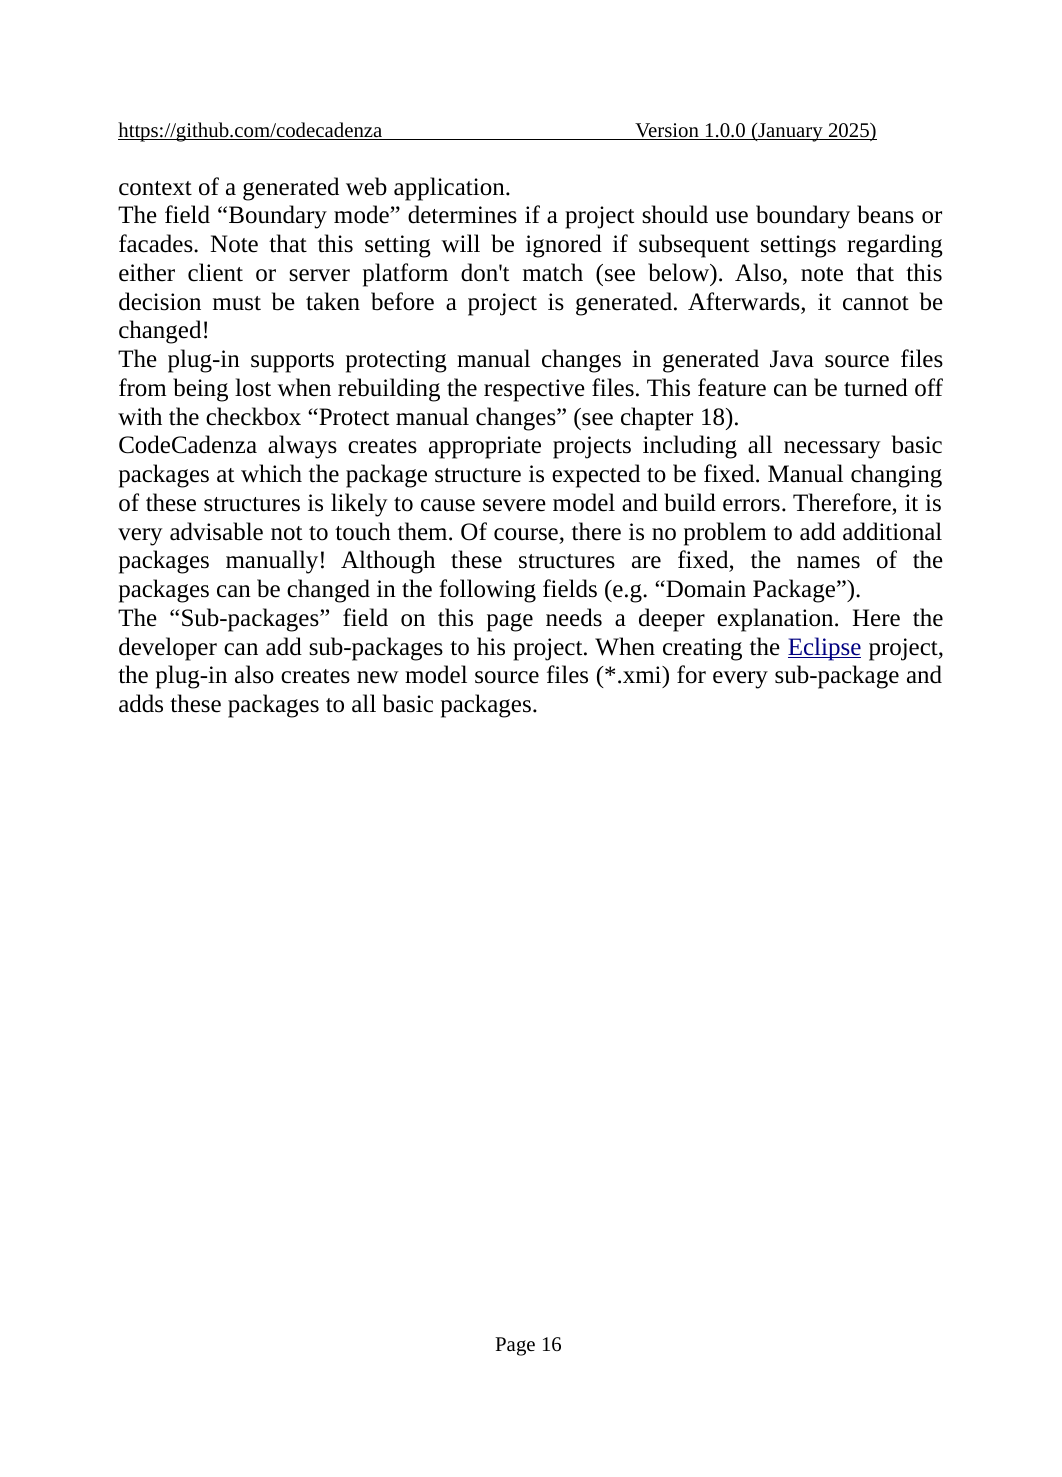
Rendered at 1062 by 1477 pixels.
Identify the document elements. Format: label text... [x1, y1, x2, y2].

text The field “Boundary mode” determines if a project should use boundary beans or facades. Note that this setting will be ignored if subsequent settings regarding either client or server platform don't match (see below). Also, note that this decision must be taken before a project is generated. Afterwards, it cannot be changed! [118, 200, 944, 344]
text CodeCadenza always creates appropriate projects including all necessary basic packages at which the package structure is expected to be fixed. Manual changing of these structures is likely to cause severe model and build errors. Therefore, it is very advisable not to touch them. Of course, there is no problem to add additional packages manually! Although these structures are fixed, the names of the packages can be changed in the following fields (e.g. “Domain Package”). [118, 430, 944, 603]
text The “Sub-packages” field on this page needs a deeper explanation. Here the developer can add sub-packages to his project. When creating the Eclipse project, the plug-in also creates new model source files (*.xmi) for every sub-package and adds these packages to all basic packages. [118, 603, 944, 718]
text context of a generated web application. [118, 172, 944, 200]
text The plug-in supports protecting manual changes in generated Java source files from being lost when rebuilding the respective files. This feature can be turned off with the checkbox “Protect manual changes” (see chapter 18). [118, 344, 944, 430]
